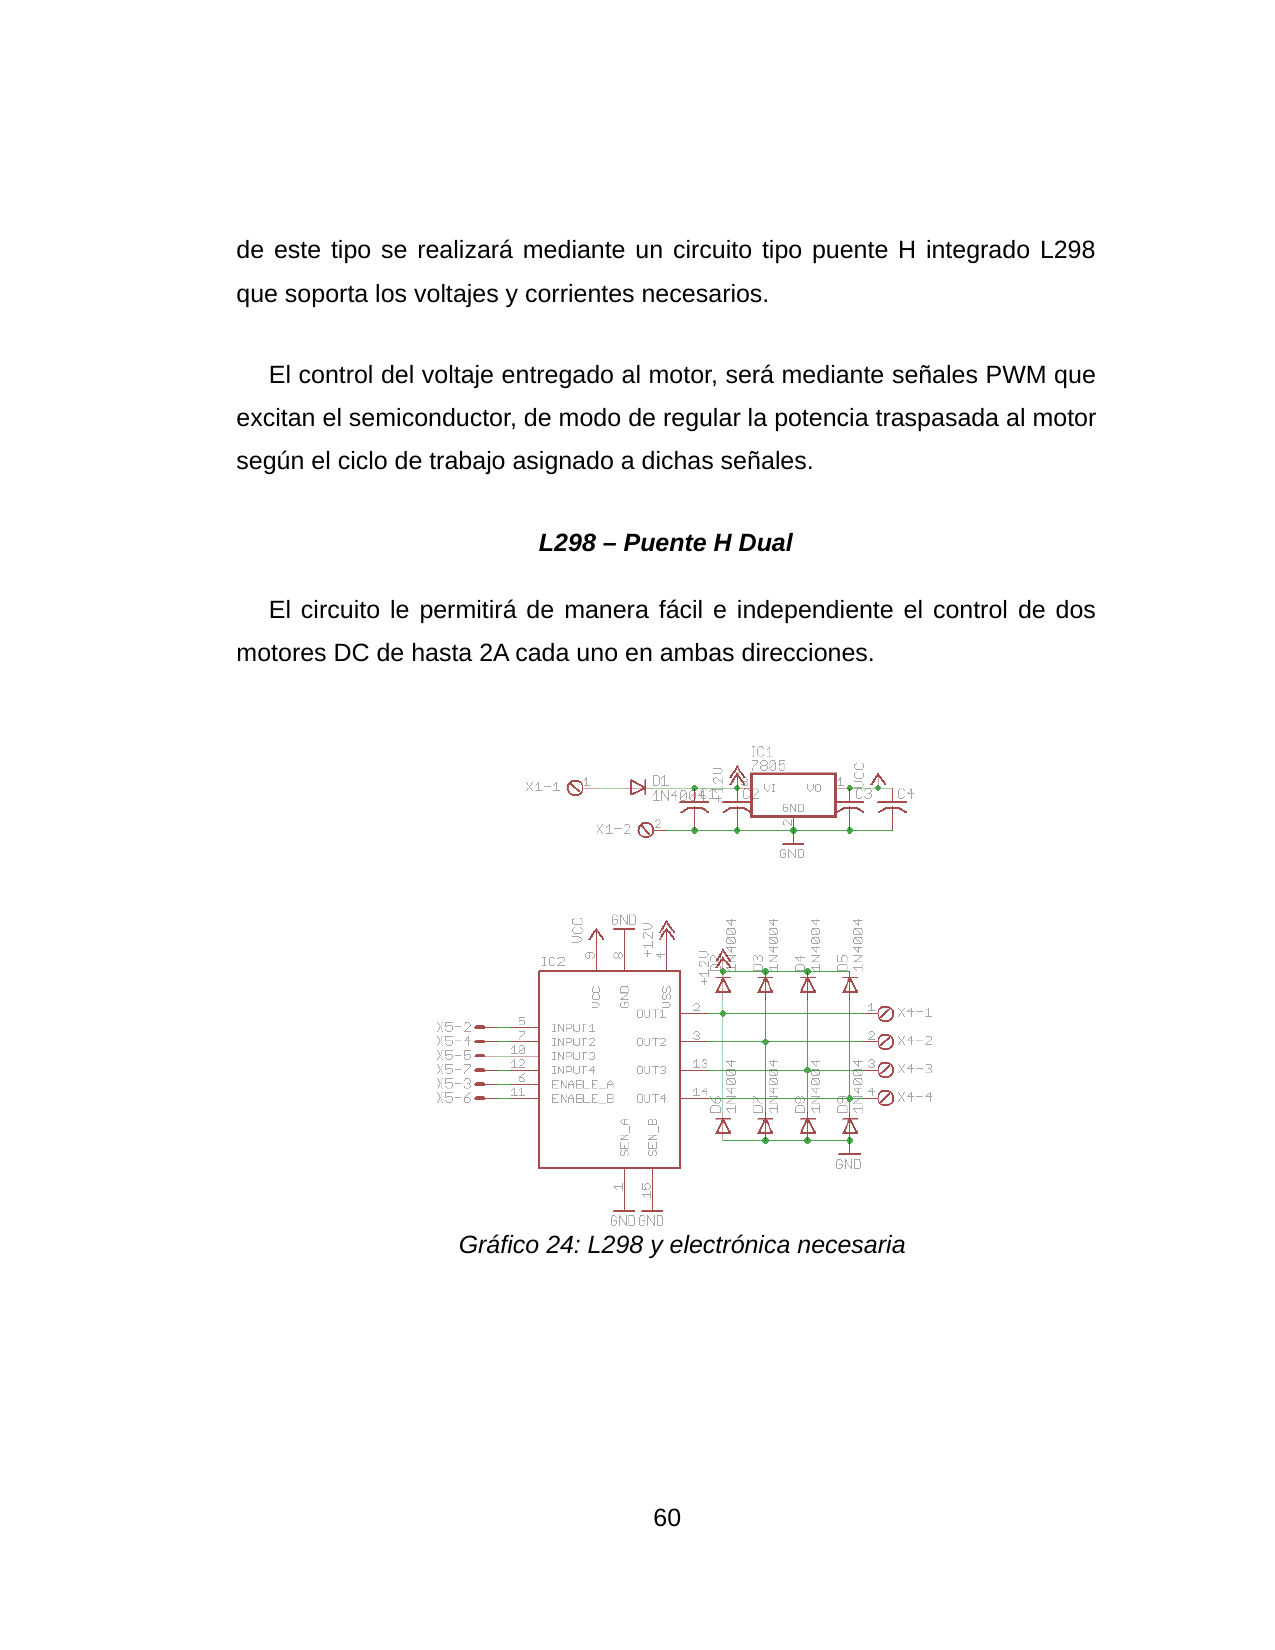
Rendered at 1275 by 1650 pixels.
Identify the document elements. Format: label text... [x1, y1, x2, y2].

text El control del voltaje entregado al motor, será mediante señales PWM que excitan el semiconductor, de modo de regular la potencia traspasada al motor según el ciclo de trabajo asignado a dichas señales. [236, 360, 1098, 475]
text de este tipo se realizará mediante un circuito tipo puente H integrado L298 que soporta los voltajes y corrientes necesarios. [236, 235, 1098, 307]
text Gráfico 24: L298 y electrónica necesaria [426, 1230, 941, 1259]
subtitle L298 – Puente H Dual [236, 528, 1098, 557]
picture [426, 741, 941, 1230]
text El circuito le permitirá de manera fácil e independiente el control de dos motores DC de hasta 2A cada uno en ambas direcciones. [236, 595, 1098, 667]
